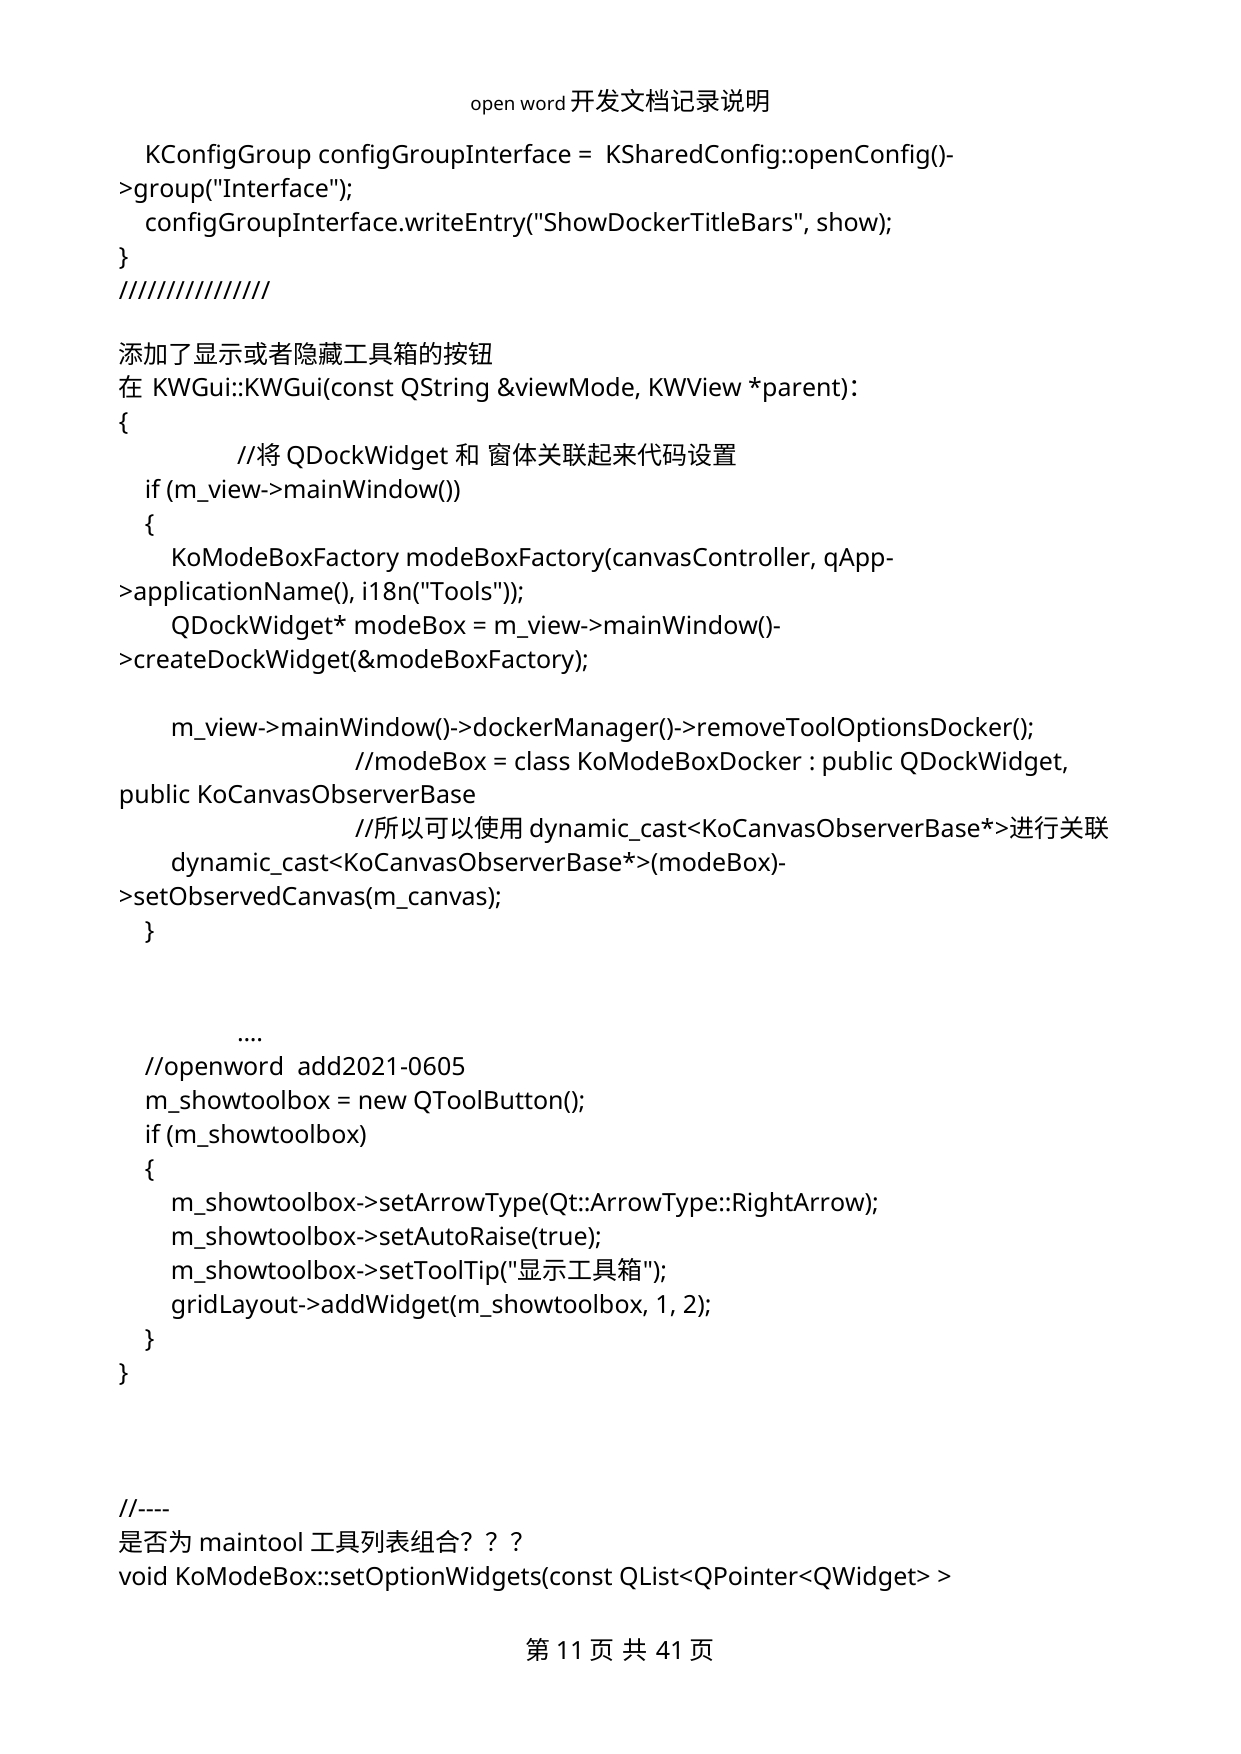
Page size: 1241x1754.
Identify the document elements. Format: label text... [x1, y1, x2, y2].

text { [119, 404, 1121, 438]
text m_showtoolbox = new QToolButton(); [119, 1083, 1121, 1117]
text } [119, 1321, 1121, 1355]
text m_view->mainWindow()->dockerManager()->removeToolOptionsDocker(); [119, 709, 1121, 743]
text } [119, 239, 1121, 273]
text //所以可以使用dynamic_cast<KoCanvasObserverBase*>进行关联 [119, 811, 1121, 845]
text KConfigGroup configGroupInterface = KSharedConfig::openConfig()->group("Interface"); [119, 137, 1121, 205]
text m_showtoolbox->setAutoRaise(true); [119, 1219, 1121, 1253]
text //---- [119, 1491, 1121, 1524]
text if (m_view->mainWindow()) [119, 472, 1121, 506]
text configGroupInterface.writeEntry("ShowDockerTitleBars", show); [119, 205, 1121, 239]
text dynamic_cast<KoCanvasObserverBase*>(modeBox)->setObservedCanvas(m_canvas); [119, 845, 1121, 913]
text if (m_showtoolbox) [119, 1117, 1121, 1151]
text 在 KWGui::KWGui(const QString &viewMode, KWView *parent)： [119, 370, 1121, 404]
text KoModeBoxFactory modeBoxFactory(canvasController, qApp->applicationName(), i18n("Tools")); [119, 540, 1121, 608]
text void KoModeBox::setOptionWidgets(const QList<QPointer<QWidget> > [119, 1558, 1121, 1592]
text //////////////// [119, 273, 1121, 307]
text 添加了显示或者隐藏工具箱的按钮 [119, 341, 1121, 370]
text m_showtoolbox->setArrowType(Qt::ArrowType::RightArrow); [119, 1185, 1121, 1219]
text { [119, 1151, 1121, 1185]
text m_showtoolbox->setToolTip("显示工具箱"); [119, 1253, 1121, 1287]
text gridLayout->addWidget(m_showtoolbox, 1, 2); [119, 1287, 1121, 1321]
text //openword add2021-0605 [119, 1049, 1121, 1083]
text 是否为maintool 工具列表组合？？？ [119, 1524, 1121, 1558]
text } [119, 913, 1121, 947]
text QDockWidget* modeBox = m_view->mainWindow()->createDockWidget(&modeBoxFactory); [119, 608, 1121, 676]
text { [119, 506, 1121, 540]
text //modeBox = class KoModeBoxDocker : public QDockWidget, public KoCanvasObserverBase [119, 743, 1121, 811]
text //将QDockWidget 和 窗体关联起来代码设置 [119, 438, 1121, 472]
text .... [119, 1015, 1121, 1049]
text } [119, 1355, 1121, 1389]
